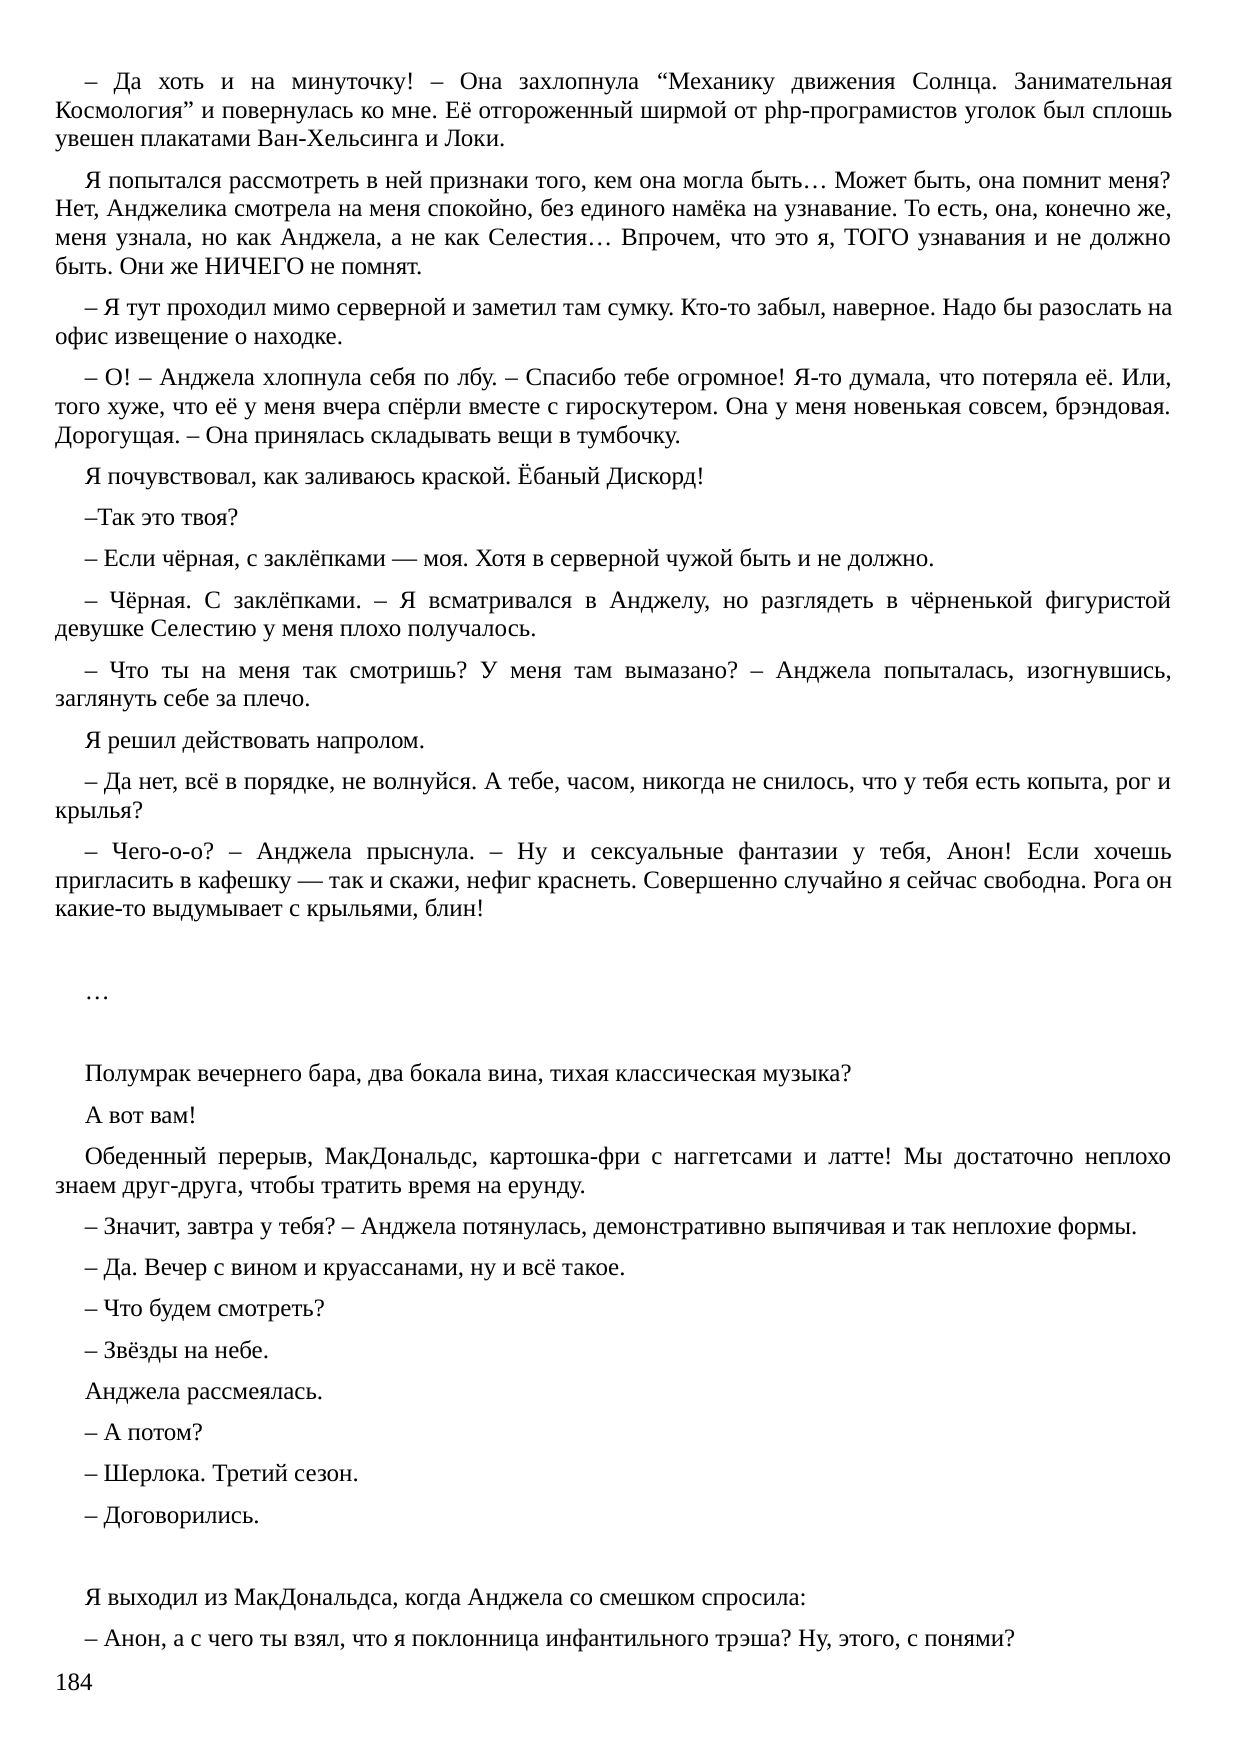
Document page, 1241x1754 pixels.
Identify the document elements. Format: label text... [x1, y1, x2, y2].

text Я решил действовать напролом. [55, 725, 1173, 753]
text – Да. Вечер с вином и круассанами, ну и всё такое. [55, 1252, 1173, 1281]
text –Так это твоя? [55, 502, 1173, 531]
text – Чёрная. С заклёпками. – Я всматривался в Анджелу, но разглядеть в чёрненькой фигуристой девушке Селестию у меня плохо получалось. [55, 585, 1173, 642]
text Я почувствовал, как заливаюсь краской. Ёбаный Дискорд! [55, 461, 1173, 490]
text – Звёзды на небе. [55, 1335, 1173, 1363]
text – Шерлока. Третий сезон. [55, 1458, 1173, 1487]
text – О! – Анджела хлопнула себя по лбу. – Спасибо тебе огромное! Я-то думала, что потеряла её. Или, того хуже, что её у меня вчера спёрли вместе с гироскутером. Она у меня новенькая совсем, брэндовая. Дорогущая. – Она принялась складывать вещи в тумбочку. [55, 362, 1173, 448]
text – Значит, завтра у тебя? – Анджела потянулась, демонстративно выпячивая и так неплохие формы. [55, 1211, 1173, 1240]
text Обеденный перерыв, МакДональдс, картошка-фри с наггетсами и латте! Мы достаточно неплохо знаем друг-друга, чтобы тратить время на ерунду. [55, 1141, 1173, 1198]
text – Да нет, всё в порядке, не волнуйся. А тебе, часом, никогда не снилось, что у тебя есть копыта, рог и крылья? [55, 766, 1173, 823]
text – Что ты на меня так смотришь? У меня там вымазано? – Анджела попыталась, изогнувшись, заглянуть себе за плечо. [55, 655, 1173, 712]
text … [55, 976, 1173, 1005]
text Я попытался рассмотреть в ней признаки того, кем она могла быть… Может быть, она помнит меня? Нет, Анджелика смотрела на меня спокойно, без единого намёка на узнавание. То есть, она, конечно же, меня узнала, но как Анджела, а не как Селестия… Впрочем, что это я, ТОГО узнавания и не должно быть. Они же НИЧЕГО не помнят. [55, 165, 1173, 280]
text – Чего-о-о? – Анджела прыснула. – Ну и сексуальные фантазии у тебя, Анон! Если хочешь пригласить в кафешку — так и скажи, нефиг краснеть. Совершенно случайно я сейчас свободна. Рога он какие-то выдумывает с крыльями, блин! [55, 836, 1173, 922]
text Полумрак вечернего бара, два бокала вина, тихая классическая музыка? [55, 1058, 1173, 1087]
text – Да хоть и на минуточку! – Она захлопнула “Механику движения Солнца. Занимательная Космология” и повернулась ко мне. Её отгороженный ширмой от php-програмистов уголок был сплошь увешен плакатами Ван-Хельсинга и Локи. [55, 66, 1173, 152]
text – Если чёрная, с заклёпками — моя. Хотя в серверной чужой быть и не должно. [55, 543, 1173, 572]
text – Договорились. [55, 1500, 1173, 1528]
text Анджела рассмеялась. [55, 1376, 1173, 1405]
text – Я тут проходил мимо серверной и заметил там сумку. Кто-то забыл, наверное. Надо бы разослать на офис извещение о находке. [55, 292, 1173, 350]
text А вот вам! [55, 1100, 1173, 1128]
text – А потом? [55, 1417, 1173, 1446]
text – Что будем смотреть? [55, 1293, 1173, 1322]
text – Анон, а с чего ты взял, что я поклонница инфантильного трэша? Ну, этого, с понями? [55, 1623, 1173, 1652]
text Я выходил из МакДональдса, когда Анджела со смешком спросила: [55, 1582, 1173, 1611]
